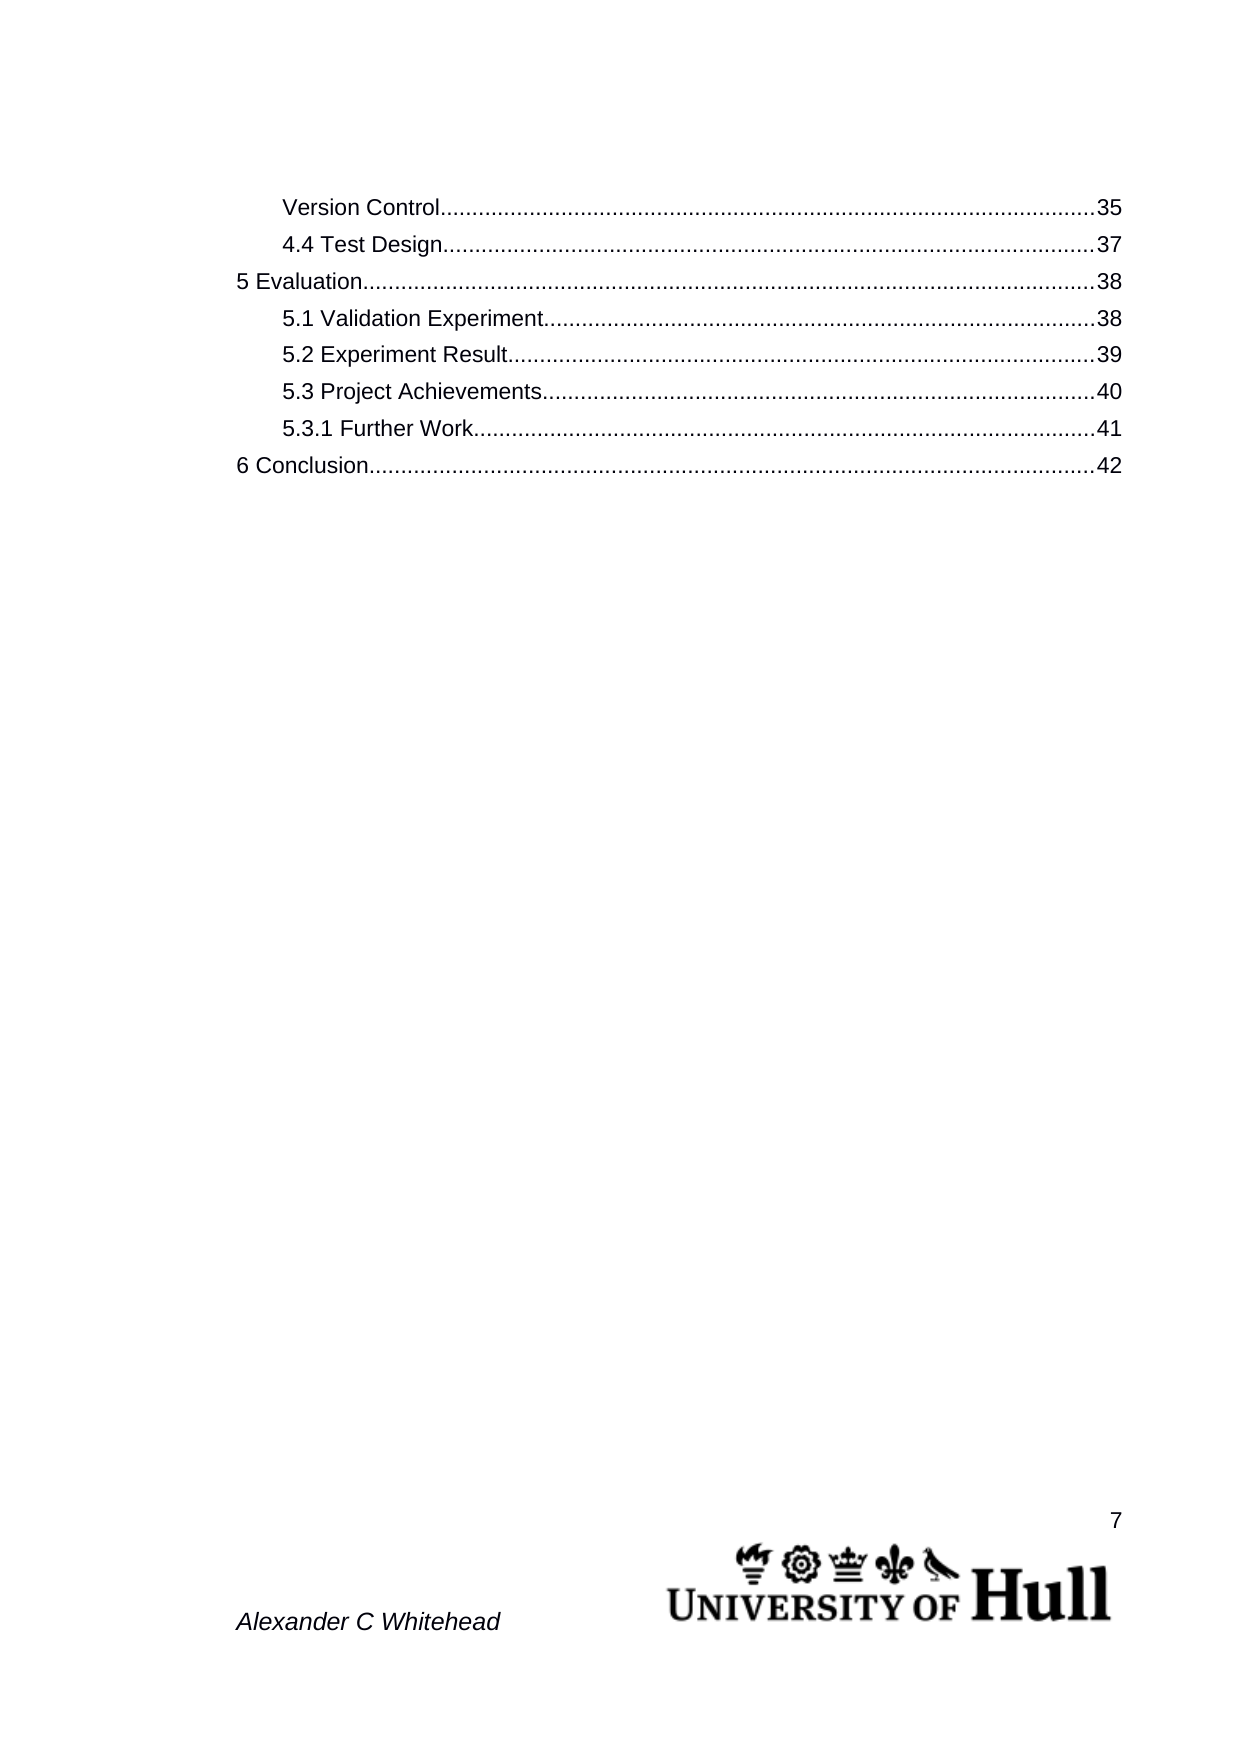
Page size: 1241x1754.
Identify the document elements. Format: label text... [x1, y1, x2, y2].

text 5.2 Experiment Result 39 [282, 341, 1122, 368]
text 5 Evaluation 38 [236, 268, 1122, 294]
text 5.3.1 Further Work 41 [282, 415, 1122, 441]
text 5.1 Validation Experiment 38 [282, 305, 1122, 331]
text Version Control 35 [282, 194, 1122, 221]
text 4.4 Test Design 37 [282, 231, 1122, 257]
text 6 Conclusion 42 [236, 452, 1122, 478]
text 5.3 Project Achievements 40 [282, 378, 1122, 404]
picture [660, 1533, 1120, 1631]
